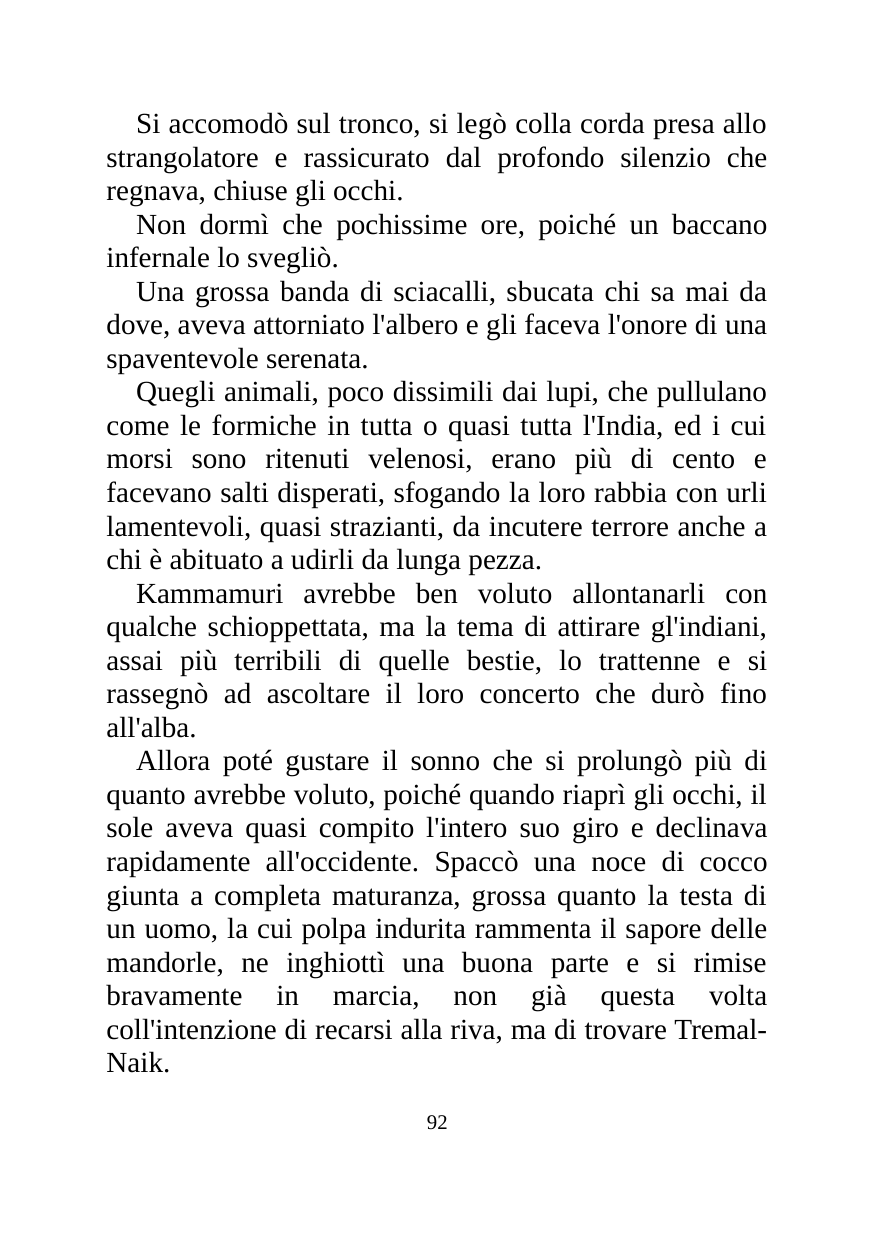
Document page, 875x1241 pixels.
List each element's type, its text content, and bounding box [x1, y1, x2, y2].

text Quegli animali, poco dissimili dai lupi, che pullulano come le formiche in tutta o quasi tutta l'India, ed i cui morsi sono ritenuti velenosi, erano più di cento e facevano salti disperati, sfogando la loro rabbia con urli lamentevoli, quasi strazianti, da incutere terrore anche a chi è abituato a udirli da lunga pezza. [106, 374, 768, 576]
text Una grossa banda di sciacalli, sbucata chi sa mai da dove, aveva attorniato l'albero e gli faceva l'onore di una spaventevole serenata. [106, 274, 768, 374]
text Si accomodò sul tronco, si legò colla corda presa allo strangolatore e rassicurato dal profondo silenzio che regnava, chiuse gli occhi. [106, 106, 768, 207]
text Non dormì che pochissime ore, poiché un baccano infernale lo svegliò. [106, 207, 768, 274]
text Kammamuri avrebbe ben voluto allontanarli con qualche schioppettata, ma la tema di attirare gl'indiani, assai più terribili di quelle bestie, lo trattenne e si rassegnò ad ascoltare il loro concerto che durò fino all'alba. [106, 576, 768, 743]
text Allora poté gustare il sonno che si prolungò più di quanto avrebbe voluto, poiché quando riaprì gli occhi, il sole aveva quasi compito l'intero suo giro e declinava rapidamente all'occidente. Spaccò una noce di cocco giunta a completa maturanza, grossa quanto la testa di un uomo, la cui polpa indurita rammenta il sapore delle mandorle, ne inghiottì una buona parte e si rimise bravamente in marcia, non già questa volta coll'intenzione di recarsi alla riva, ma di trovare Tremal-Naik. [106, 743, 768, 1079]
